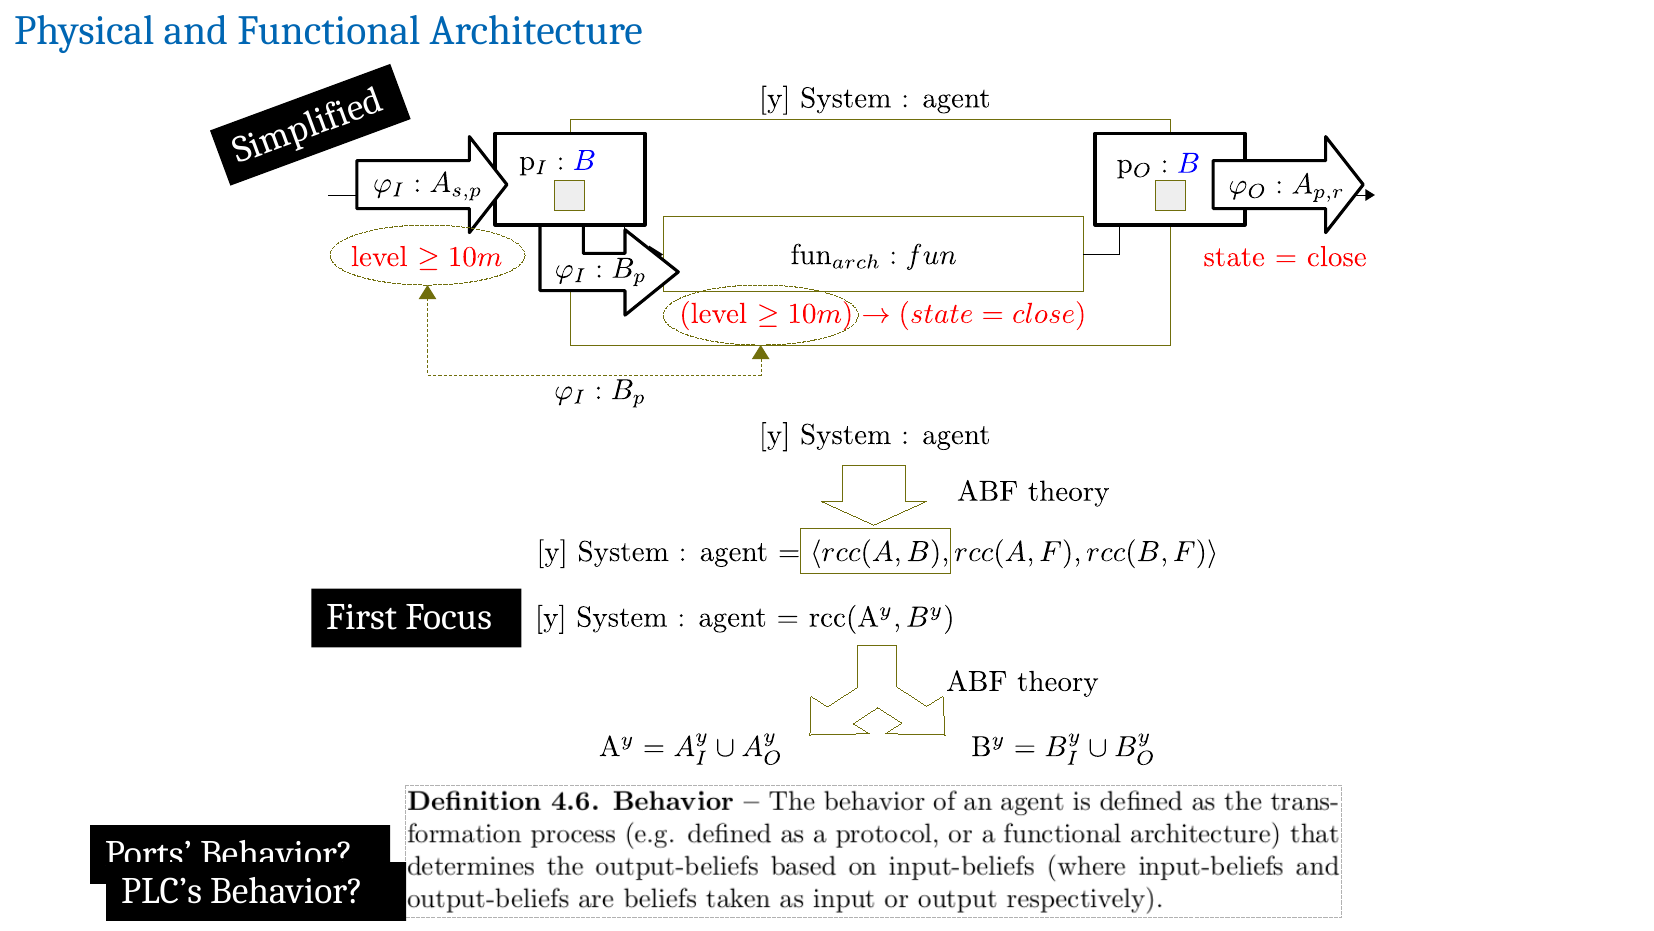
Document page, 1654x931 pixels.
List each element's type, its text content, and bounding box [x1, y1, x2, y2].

picture [518, 150, 595, 176]
picture [951, 539, 1216, 569]
picture [945, 669, 1100, 698]
text_box [1095, 133, 1364, 233]
picture [1116, 152, 1199, 179]
text_box PLC’s Behavior? [106, 862, 407, 921]
picture [371, 170, 482, 202]
picture [351, 245, 502, 271]
text_box [540, 119, 1171, 346]
text_box Physical and Functional Architecture [0, 0, 691, 64]
picture [757, 84, 991, 116]
picture [801, 539, 950, 569]
text_box [356, 133, 646, 233]
picture [405, 785, 1342, 918]
picture [598, 733, 781, 766]
picture [1227, 171, 1344, 203]
text_box Ports’ Behavior? [90, 825, 391, 884]
picture [553, 256, 646, 288]
picture [533, 603, 953, 635]
picture [790, 243, 956, 271]
picture [970, 733, 1153, 766]
text_box Simplified [210, 63, 411, 186]
picture [757, 421, 991, 453]
picture [678, 300, 1085, 332]
picture [955, 478, 1111, 508]
picture [1203, 245, 1366, 267]
picture [536, 539, 800, 569]
text_box First Focus [311, 588, 522, 648]
picture [552, 378, 646, 409]
